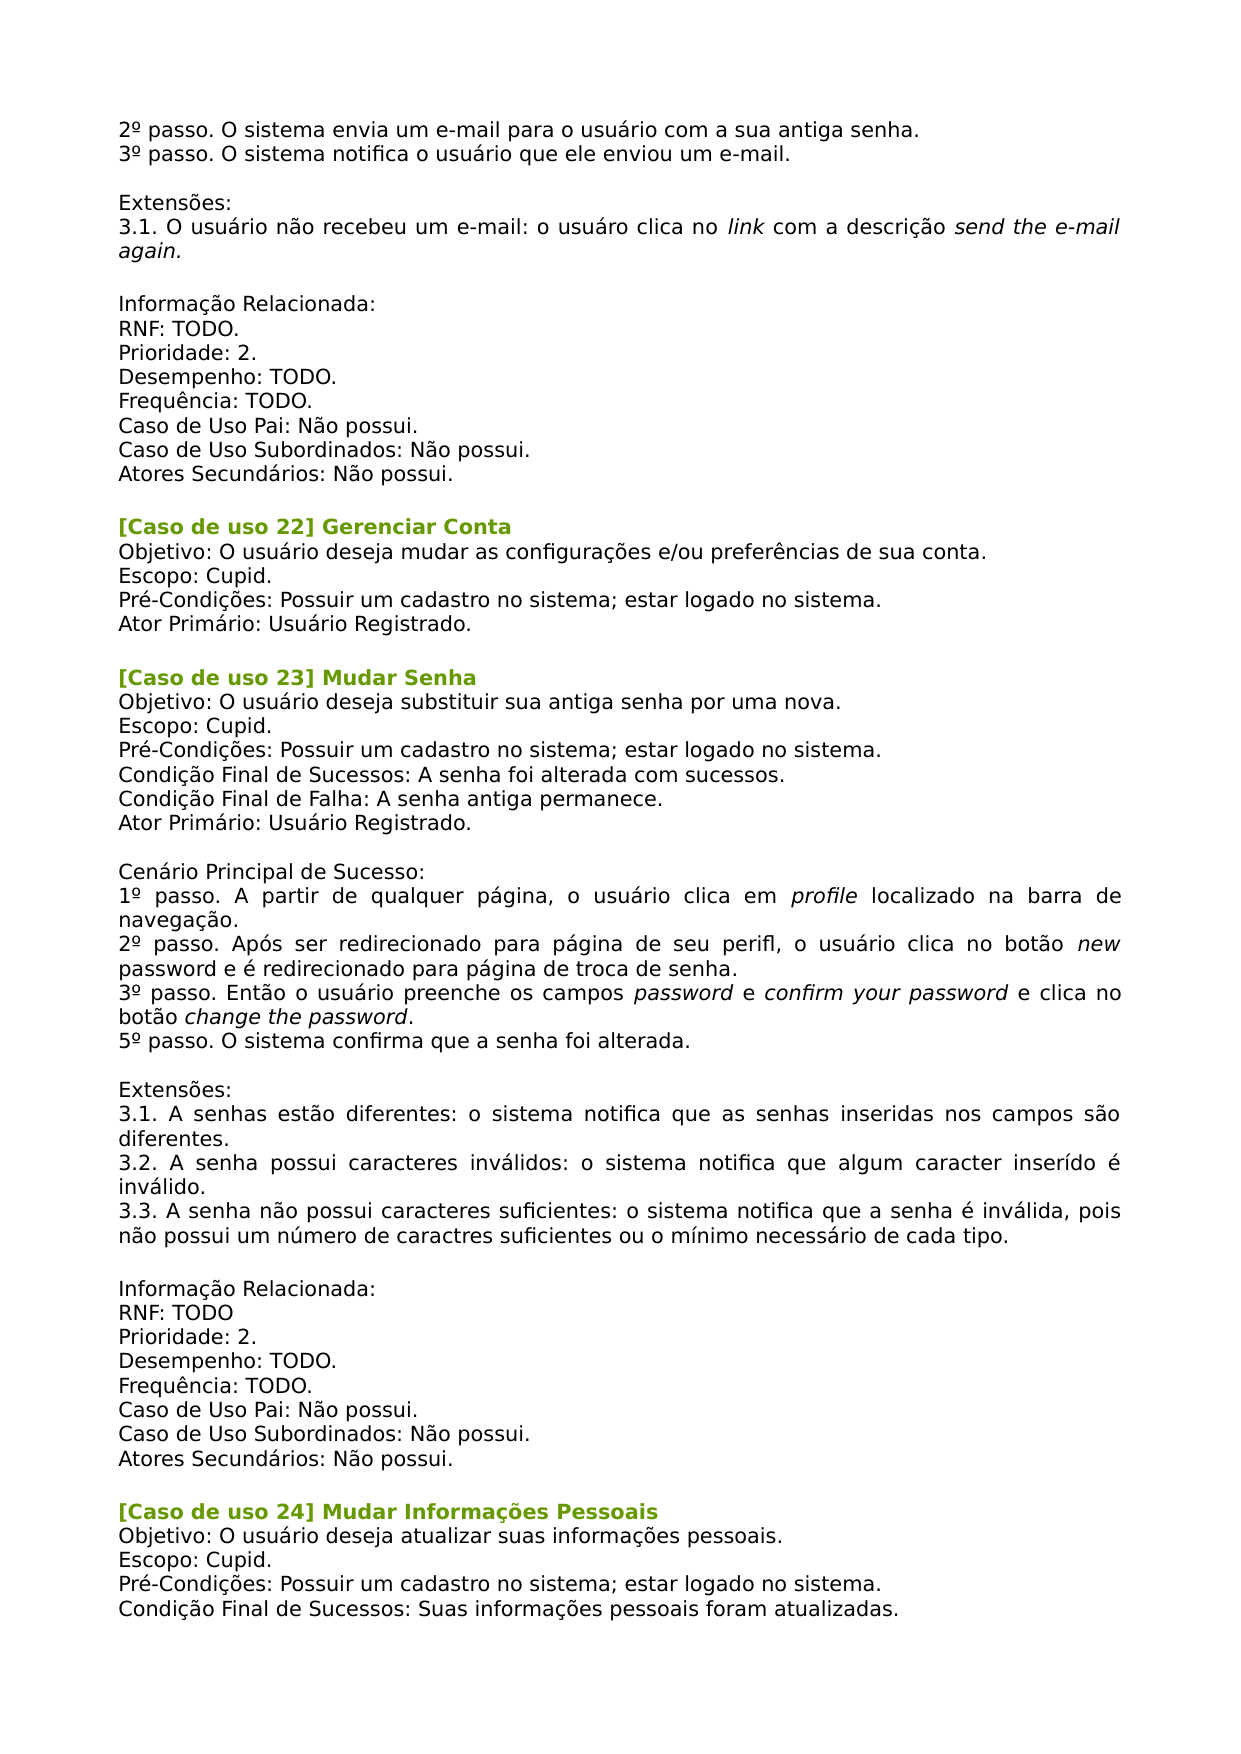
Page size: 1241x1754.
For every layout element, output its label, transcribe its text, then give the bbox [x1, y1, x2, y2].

text 2º passo. O sistema envia um e-mail para o usuário com a sua antiga senha. [118, 118, 1122, 142]
text 3.1. O usuário não recebeu um e-mail: o usuáro clica no link com a descrição send the e-mail again. [118, 215, 1122, 264]
text 3.1. A senhas estão diferentes: o sistema notifica que as senhas inseridas nos campos são diferentes. [118, 1102, 1122, 1151]
text RNF: TODO [118, 1301, 1122, 1325]
text Frequência: TODO. [118, 389, 1122, 414]
text Desempenho: TODO. [118, 1349, 1122, 1374]
text 3º passo. O sistema notifica o usuário que ele enviou um e-mail. [118, 142, 1122, 167]
text Ator Primário: Usuário Registrado. [118, 612, 1122, 637]
text RNF: TODO. [118, 317, 1122, 341]
text Objetivo: O usuário deseja mudar as configurações e/ou preferências de sua conta. [118, 540, 1122, 564]
text Pré-Condições: Possuir um cadastro no sistema; estar logado no sistema. [118, 738, 1122, 763]
text 2º passo. Após ser redirecionado para página de seu perifl, o usuário clica no botão new password e é redirecionado para página de troca de senha. [118, 932, 1122, 981]
text Escopo: Cupid. [118, 564, 1122, 588]
text Condição Final de Sucessos: A senha foi alterada com sucessos. [118, 763, 1122, 787]
text Frequência: TODO. [118, 1374, 1122, 1398]
text Pré-Condições: Possuir um cadastro no sistema; estar logado no sistema. [118, 1572, 1122, 1597]
text Objetivo: O usuário deseja substituir sua antiga senha por uma nova. [118, 690, 1122, 714]
text [Caso de uso 24] Mudar Informações Pessoais [118, 1500, 1122, 1524]
text Atores Secundários: Não possui. [118, 1447, 1122, 1471]
text [Caso de uso 23] Mudar Senha [118, 666, 1122, 690]
text Caso de Uso Subordinados: Não possui. [118, 1422, 1122, 1447]
text 5º passo. O sistema confirma que a senha foi alterada. [118, 1029, 1122, 1054]
text Pré-Condições: Possuir um cadastro no sistema; estar logado no sistema. [118, 588, 1122, 612]
text 3º passo. Então o usuário preenche os campos password e confirm your password e clica no botão change the password. [118, 981, 1122, 1029]
text Caso de Uso Pai: Não possui. [118, 414, 1122, 438]
text Escopo: Cupid. [118, 1548, 1122, 1572]
text Atores Secundários: Não possui. [118, 462, 1122, 487]
text 3.2. A senha possui caracteres inválidos: o sistema notifica que algum caracter inserído é inválido. [118, 1151, 1122, 1199]
text Desempenho: TODO. [118, 365, 1122, 389]
text Objetivo: O usuário deseja atualizar suas informações pessoais. [118, 1524, 1122, 1548]
text Informação Relacionada: [118, 1277, 1122, 1301]
text Extensões: [118, 191, 1122, 215]
text Ator Primário: Usuário Registrado. [118, 811, 1122, 835]
text 3.3. A senha não possui caracteres suficientes: o sistema notifica que a senha é inválida, pois não possui um número de caractres suficientes ou o mínimo necessário de cada tipo. [118, 1199, 1122, 1248]
text Prioridade: 2. [118, 1325, 1122, 1349]
text Condição Final de Sucessos: Suas informações pessoais foram atualizadas. [118, 1597, 1122, 1621]
text Condição Final de Falha: A senha antiga permanece. [118, 787, 1122, 811]
text [Caso de uso 22] Gerenciar Conta [118, 515, 1122, 540]
text 1º passo. A partir de qualquer página, o usuário clica em profile localizado na barra de navegação. [118, 884, 1122, 932]
text Cenário Principal de Sucesso: [118, 860, 1122, 884]
text Informação Relacionada: [118, 292, 1122, 317]
text Extensões: [118, 1078, 1122, 1102]
text Caso de Uso Subordinados: Não possui. [118, 438, 1122, 462]
text Escopo: Cupid. [118, 714, 1122, 738]
text Prioridade: 2. [118, 341, 1122, 365]
text Caso de Uso Pai: Não possui. [118, 1398, 1122, 1422]
